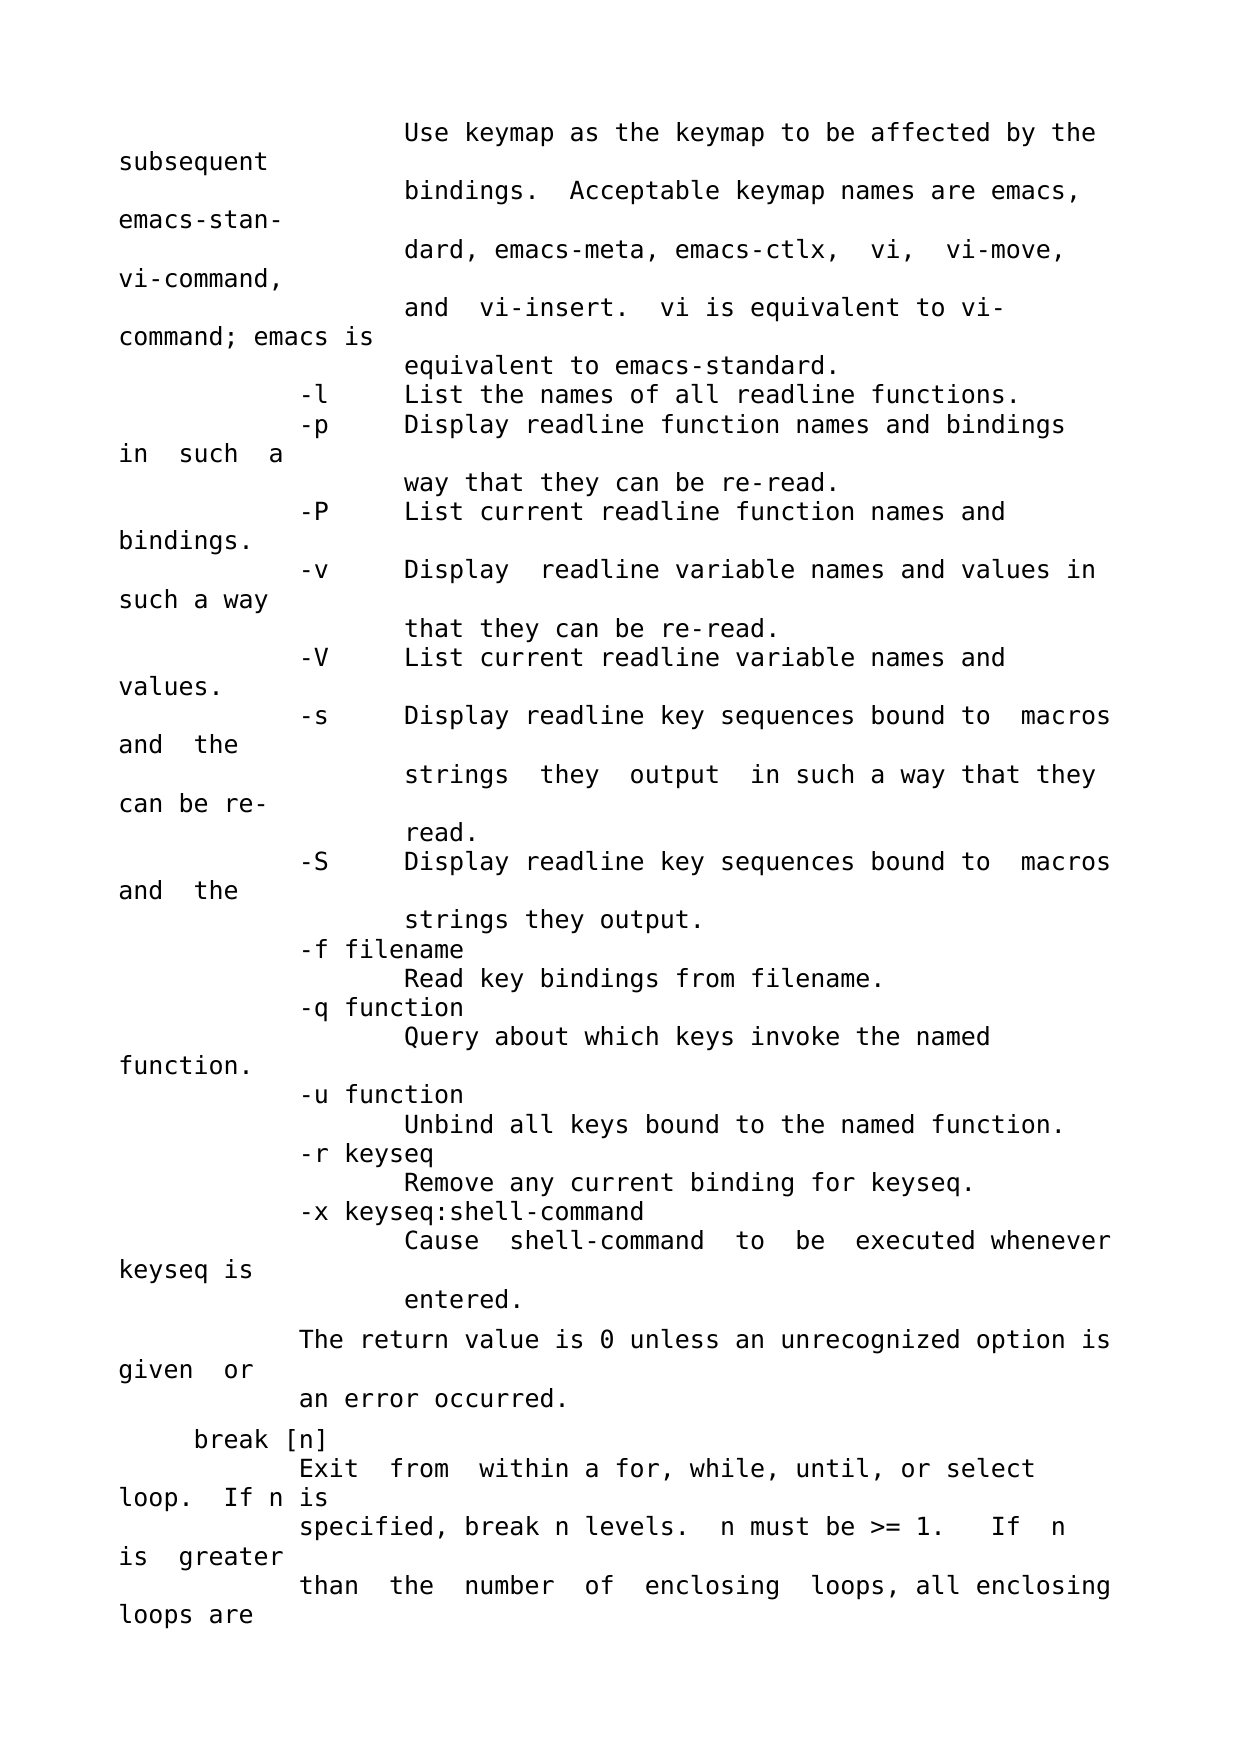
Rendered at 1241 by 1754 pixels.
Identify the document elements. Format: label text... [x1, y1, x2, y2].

text Use keymap as the keymap to be affected by the subsequent bindings. Acceptable keymap names are emacs, emacs-stan- dard, emacs-meta, emacs-ctlx, vi, vi-move, vi-command, and vi-insert. vi is equivalent to vi-command; emacs is equivalent to emacs-standard. -l List the names of all readline functions. -p Display readline function names and bindings in such a way that they can be re-read. -P List current readline function names and bindings. -v Display readline variable names and values in such a way that they can be re-read. -V List current readline variable names and values. -s Display readline key sequences bound to macros and the strings they output in such a way that they can be re- read. -S Display readline key sequences bound to macros and the strings they output. -f filename Read key bindings from filename. -q function Query about which keys invoke the named function. -u function Unbind all keys bound to the named function. -r keyseq Remove any current binding for keyseq. -x keyseq:shell-command Cause shell-command to be executed whenever keyseq is entered. [118, 118, 1122, 1314]
text break [n] Exit from within a for, while, until, or select loop. If n is specified, break n levels. n must be >= 1. If n is greater than the number of enclosing loops, all enclosing loops are [118, 1425, 1122, 1629]
text The return value is 0 unless an unrecognized option is given or an error occurred. [118, 1326, 1122, 1413]
